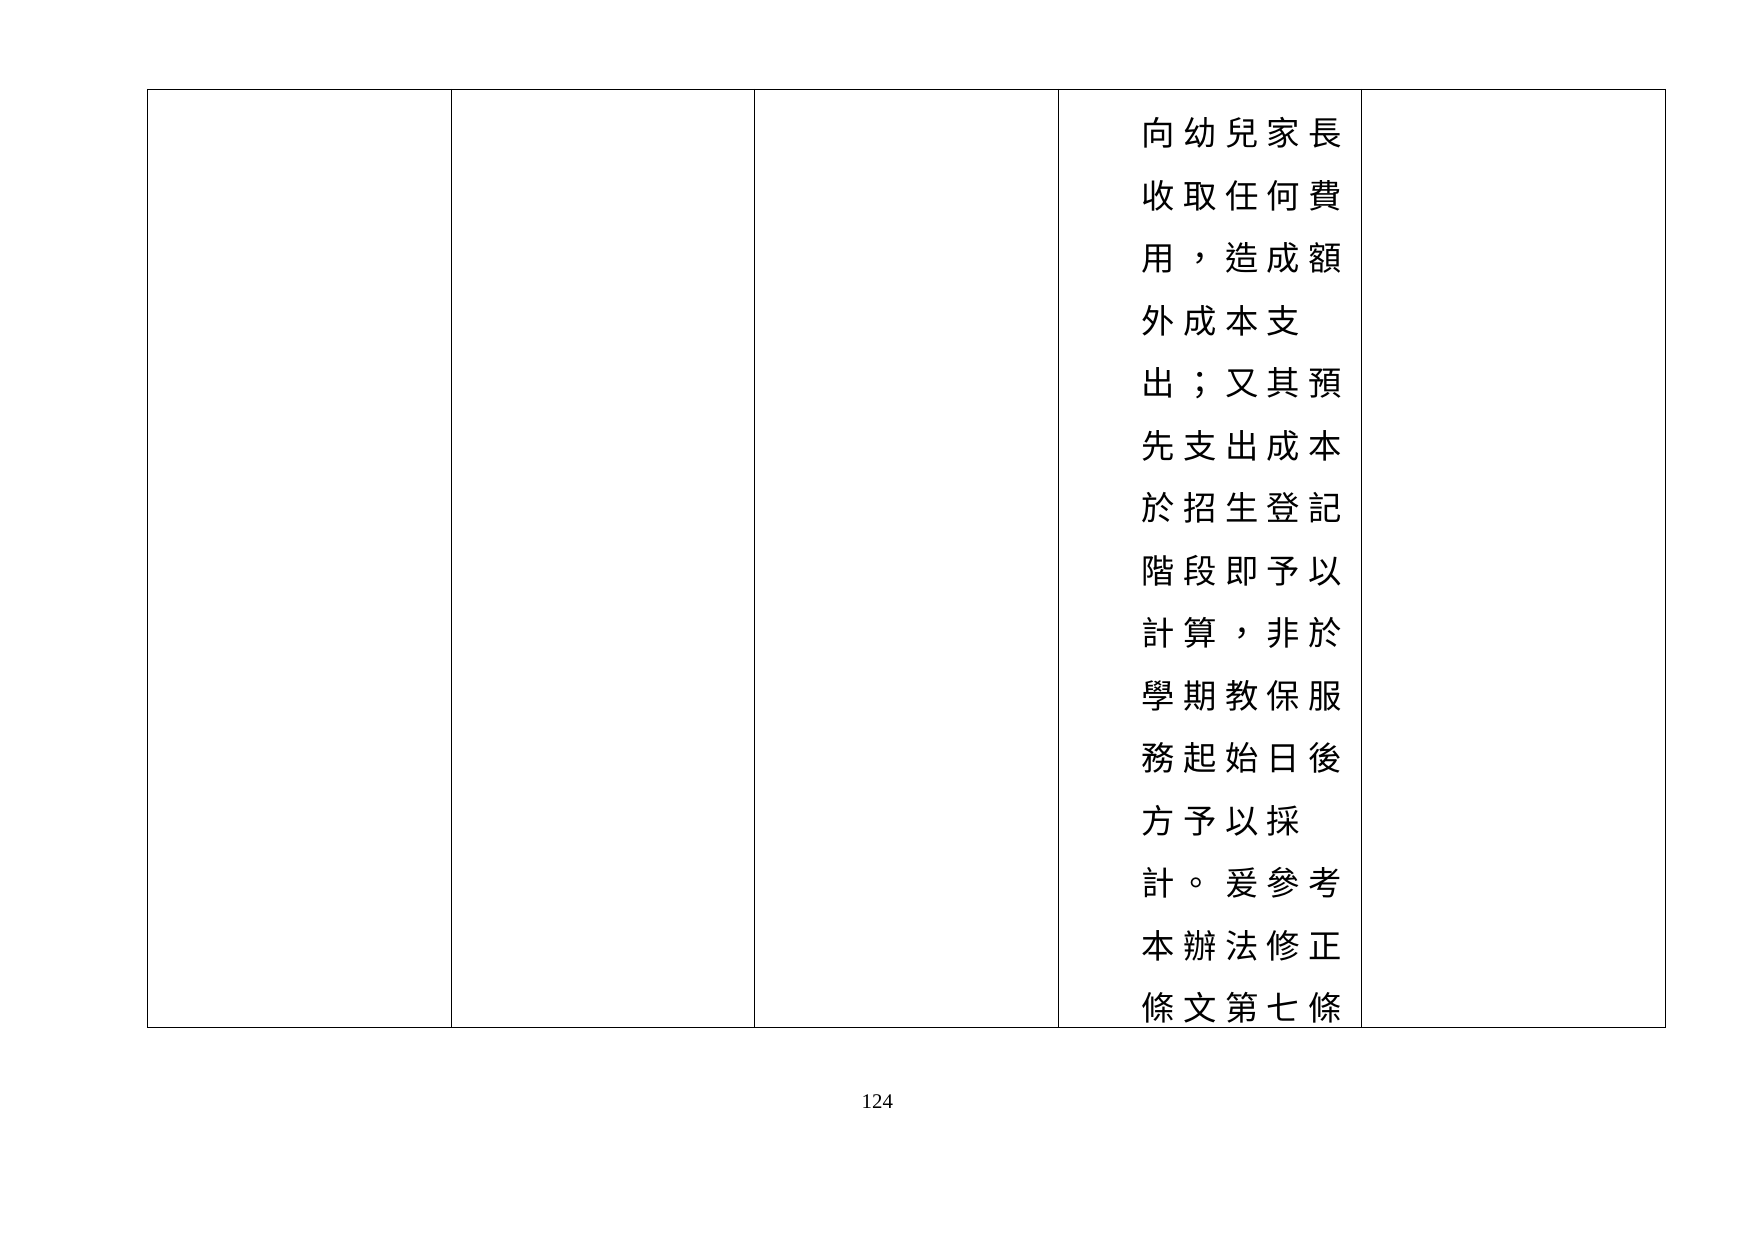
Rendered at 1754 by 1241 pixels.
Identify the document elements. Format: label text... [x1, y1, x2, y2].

table_cell [1362, 90, 1665, 1027]
table_cell [755, 90, 1058, 1027]
table_cell [148, 90, 451, 1027]
table_cell [1666, 89, 1683, 1027]
table_cell [88, 89, 147, 1027]
table_cell 向幼兒家長收取任何費用，造成額外成本支出；又其預先支出成本於招生登記階段即予以計算，非於學期教保服務起始日後方予以採計。爰參考本辦法修正條文第七條 [1059, 90, 1361, 1027]
table_cell [452, 90, 754, 1027]
